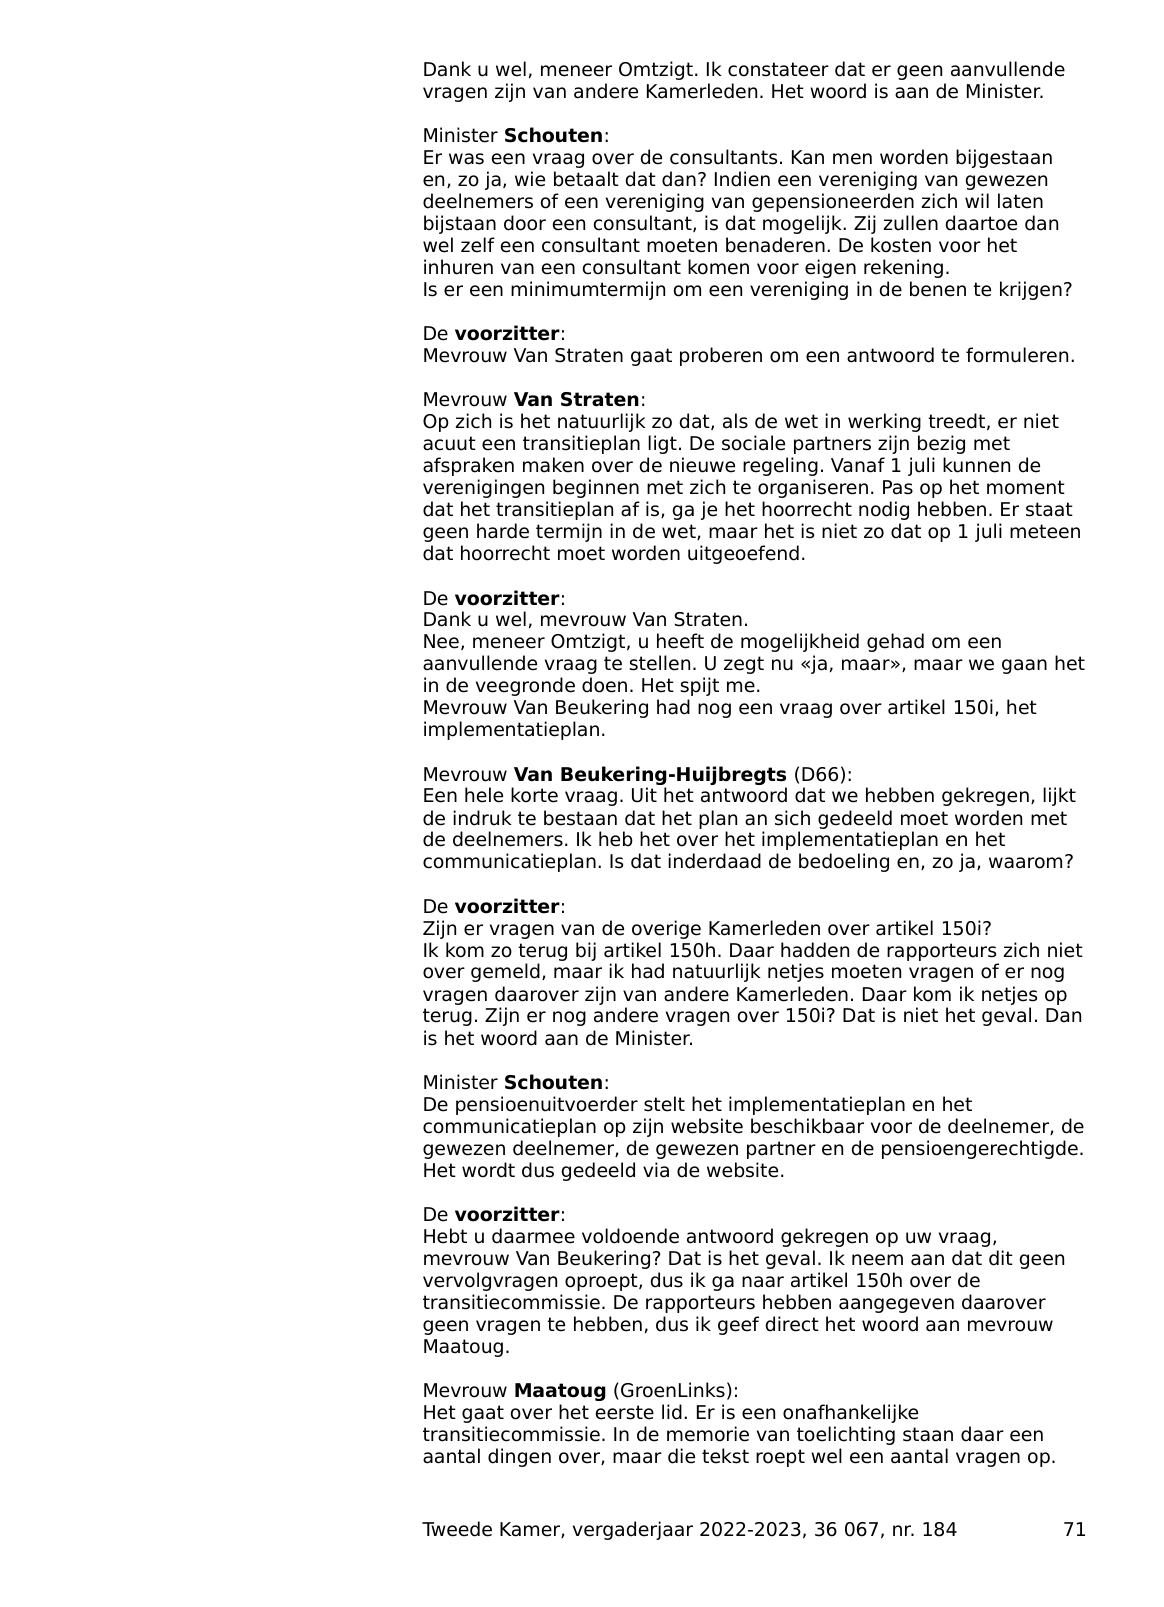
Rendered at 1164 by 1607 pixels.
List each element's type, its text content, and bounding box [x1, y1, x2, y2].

text Het gaat over het eerste lid. Er is een onafhankelijke transitiecommissie. In de memorie van toelichting staan daar een aantal dingen over, maar die tekst roept wel een aantal vragen op. [422, 1402, 1087, 1468]
text De voorzitter: [422, 896, 1087, 917]
text Nee, meneer Omtzigt, u heeft de mogelijkheid gehad om een aanvullende vraag te stellen. U zegt nu «ja, maar», maar we gaan het in de veegronde doen. Het spijt me. [422, 631, 1087, 697]
text Zijn er vragen van de overige Kamerleden over artikel 150i? [422, 917, 1087, 939]
text De voorzitter: [422, 323, 1087, 345]
text Mevrouw Van Beukering-Huijbregts (D66): [422, 763, 1087, 785]
text Is er een minimumtermijn om een vereniging in de benen te krijgen? [422, 279, 1087, 301]
text Minister Schouten: [422, 125, 1087, 147]
text Hebt u daarmee voldoende antwoord gekregen op uw vraag, mevrouw Van Beukering? Dat is het geval. Ik neem aan dat dit geen vervolgvragen oproept, dus ik ga naar artikel 150h over de transitiecommissie. De rapporteurs hebben aangegeven daarover geen vragen te hebben, dus ik geef direct het woord aan mevrouw Maatoug. [422, 1226, 1087, 1357]
text Minister Schouten: [422, 1072, 1087, 1093]
text Mevrouw Van Beukering had nog een vraag over artikel 150i, het implementatieplan. [422, 697, 1087, 741]
text Een hele korte vraag. Uit het antwoord dat we hebben gekregen, lijkt de indruk te bestaan dat het plan an sich gedeeld moet worden met de deelnemers. Ik heb het over het implementatieplan en het communicatieplan. Is dat inderdaad de bedoeling en, zo ja, waarom? [422, 785, 1087, 873]
text Er was een vraag over de consultants. Kan men worden bijgestaan en, zo ja, wie betaalt dat dan? Indien een vereniging van gewezen deelnemers of een vereniging van gepensioneerden zich wil laten bijstaan door een consultant, is dat mogelijk. Zij zullen daartoe dan wel zelf een consultant moeten benaderen. De kosten voor het inhuren van een consultant komen voor eigen rekening. [422, 147, 1087, 279]
text De voorzitter: [422, 587, 1087, 609]
text Mevrouw Van Straten gaat proberen om een antwoord te formuleren. [422, 345, 1087, 367]
text De voorzitter: [422, 1204, 1087, 1226]
text Mevrouw Van Straten: [422, 389, 1087, 411]
text Op zich is het natuurlijk zo dat, als de wet in werking treedt, er niet acuut een transitieplan ligt. De sociale partners zijn bezig met afspraken maken over de nieuwe regeling. Vanaf 1 juli kunnen de verenigingen beginnen met zich te organiseren. Pas op het moment dat het transitieplan af is, ga je het hoorrecht nodig hebben. Er staat geen harde termijn in de wet, maar het is niet zo dat op 1 juli meteen dat hoorrecht moet worden uitgeoefend. [422, 411, 1087, 565]
text Dank u wel, meneer Omtzigt. Ik constateer dat er geen aanvullende vragen zijn van andere Kamerleden. Het woord is aan de Minister. [422, 59, 1087, 103]
text De pensioenuitvoerder stelt het implementatieplan en het communicatieplan op zijn website beschikbaar voor de deelnemer, de gewezen deelnemer, de gewezen partner en de pensioengerechtigde. Het wordt dus gedeeld via de website. [422, 1093, 1087, 1181]
text Dank u wel, mevrouw Van Straten. [422, 609, 1087, 631]
text Ik kom zo terug bij artikel 150h. Daar hadden de rapporteurs zich niet over gemeld, maar ik had natuurlijk netjes moeten vragen of er nog vragen daarover zijn van andere Kamerleden. Daar kom ik netjes op terug. Zijn er nog andere vragen over 150i? Dat is niet het geval. Dan is het woord aan de Minister. [422, 939, 1087, 1049]
text Mevrouw Maatoug (GroenLinks): [422, 1380, 1087, 1402]
